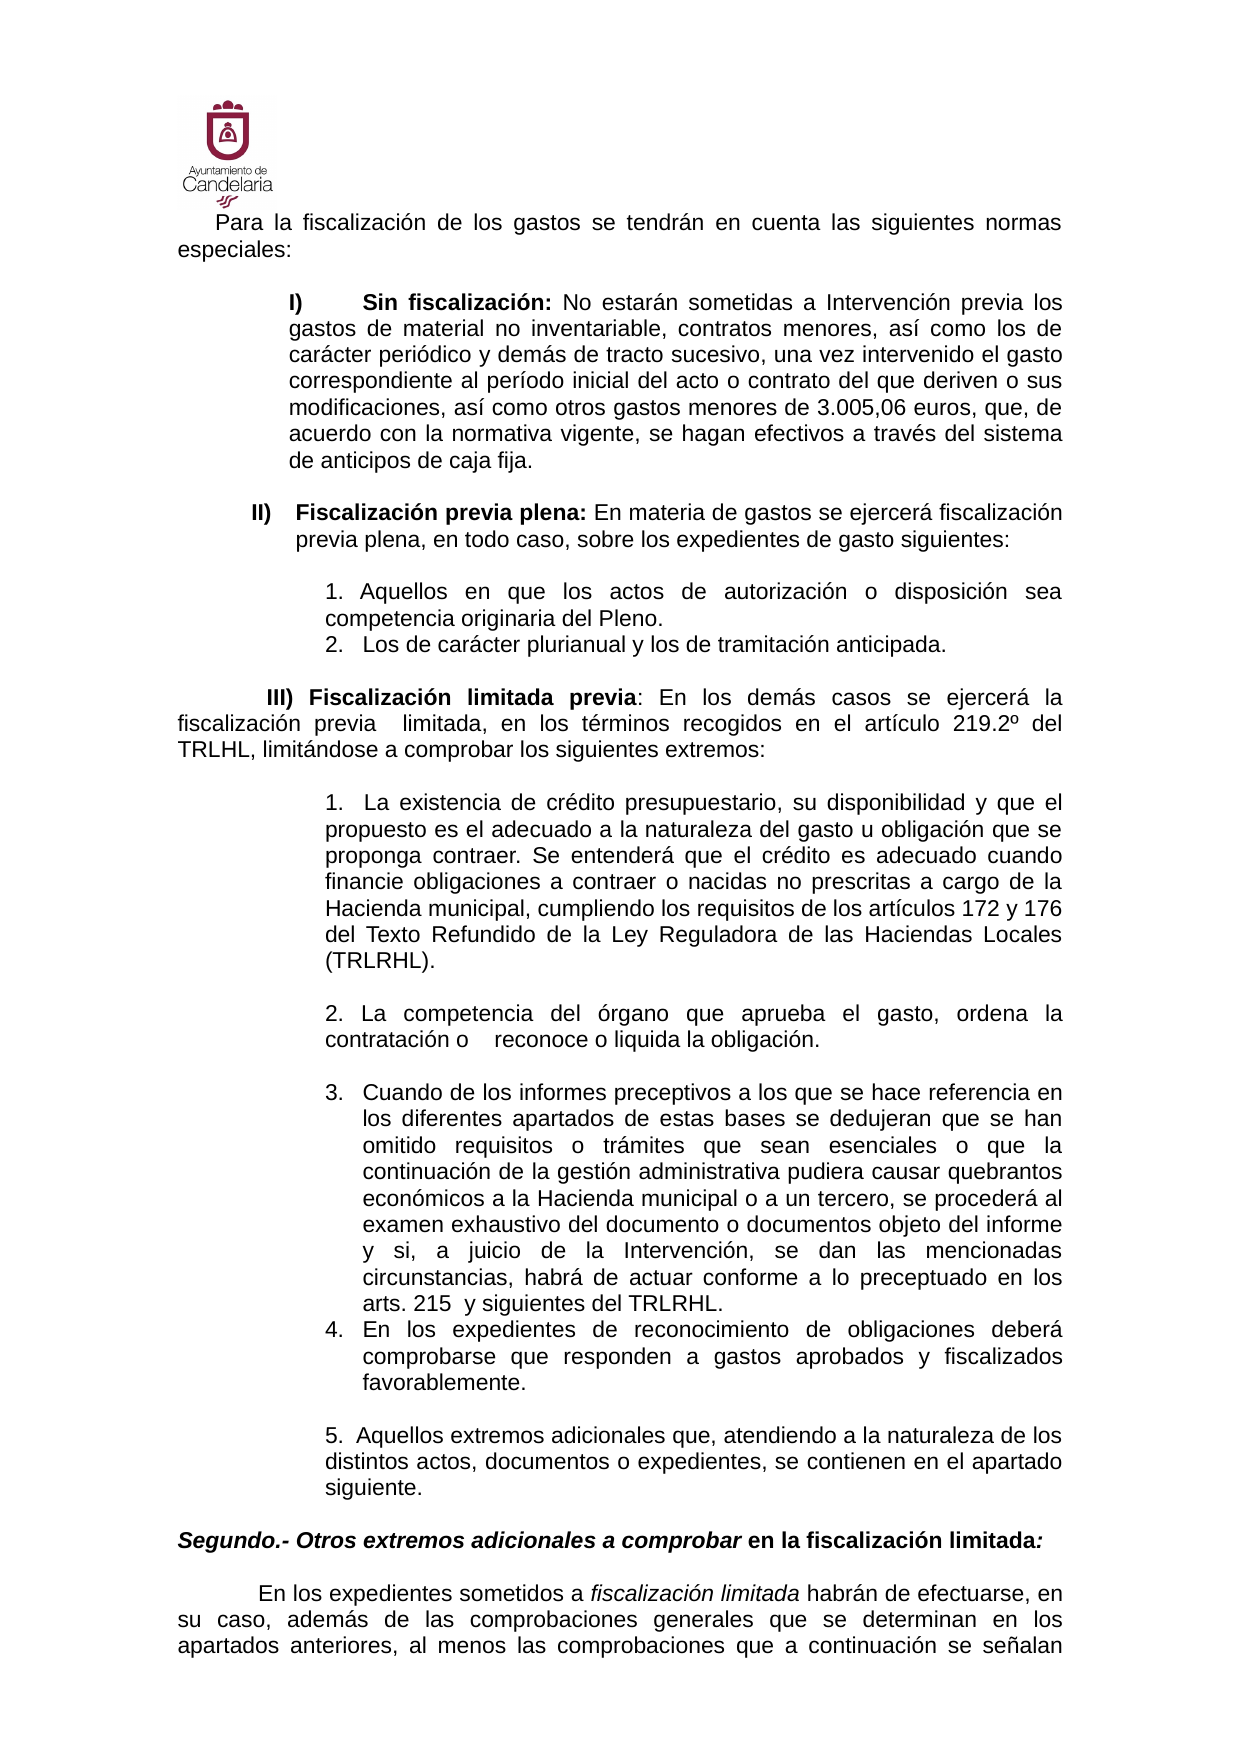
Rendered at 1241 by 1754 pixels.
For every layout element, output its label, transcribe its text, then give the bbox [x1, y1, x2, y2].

list En los expedientes de reconocimiento de obligaciones deberá comprobarse que responden a gastos aprobados y fiscalizados favorablemente. [325, 1316, 1063, 1395]
list Fiscalización previa plena: En materia de gastos se ejercerá fiscalización previa plena, en todo caso, sobre los expedientes de gasto siguientes: [251, 499, 1063, 552]
text 5. Aquellos extremos adicionales que, atendiendo a la naturaleza de los distintos actos, documentos o expedientes, se contienen en el apartado siguiente. [325, 1422, 1063, 1501]
text Para la fiscalización de los gastos se tendrán en cuenta las siguientes normas especiales: [177, 209, 1063, 262]
list Sin fiscalización: No estarán sometidas a Intervención previa los gastos de material no inventariable, contratos menores, así como los de carácter periódico y demás de tracto sucesivo, una vez intervenido el gasto correspondiente al período inicial del acto o contrato del que deriven o sus modificaciones, así como otros gastos menores de 3.005,06 euros, que, de acuerdo con la normativa vigente, se hagan efectivos a través del sistema de anticipos de caja fija. [288, 288, 1063, 473]
list Cuando de los informes preceptivos a los que se hace referencia en los diferentes apartados de estas bases se dedujeran que se han omitido requisitos o trámites que sean esenciales o que la continuación de la gestión administrativa pudiera causar quebrantos económicos a la Hacienda municipal o a un tercero, se procederá al examen exhaustivo del documento o documentos objeto del informe y si, a juicio de la Intervención, se dan las mencionadas circunstancias, habrá de actuar conforme a lo preceptuado en los arts. 215 y siguientes del TRLRHL. [325, 1079, 1063, 1316]
text III) Fiscalización limitada previa: En los demás casos se ejercerá la fiscalización previa limitada, en los términos recogidos en el artículo 219.2º del TRLHL, limitándose a comprobar los siguientes extremos: [177, 684, 1063, 763]
text En los expedientes sometidos a fiscalización limitada habrán de efectuarse, en su caso, además de las comprobaciones generales que se determinan en los apartados anteriores, al menos las comprobaciones que a continuación se señalan [177, 1580, 1063, 1659]
text Segundo.- Otros extremos adicionales a comprobar en la fiscalización limitada: [177, 1527, 1063, 1553]
text 2. La competencia del órgano que aprueba el gasto, ordena la contratación o reconoce o liquida la obligación. [325, 1000, 1063, 1053]
list Los de carácter plurianual y los de tramitación anticipada. [325, 631, 1063, 657]
text 1. La existencia de crédito presupuestario, su disponibilidad y que el propuesto es el adecuado a la naturaleza del gasto u obligación que se proponga contraer. Se entenderá que el crédito es adecuado cuando financie obligaciones a contraer o nacidas no prescritas a cargo de la Hacienda municipal, cumpliendo los requisitos de los artículos 172 y 176 del Texto Refundido de la Ley Reguladora de las Haciendas Locales (TRLRHL). [325, 789, 1063, 974]
text 1. Aquellos en que los actos de autorización o disposición sea competencia originaria del Pleno. [325, 578, 1063, 631]
